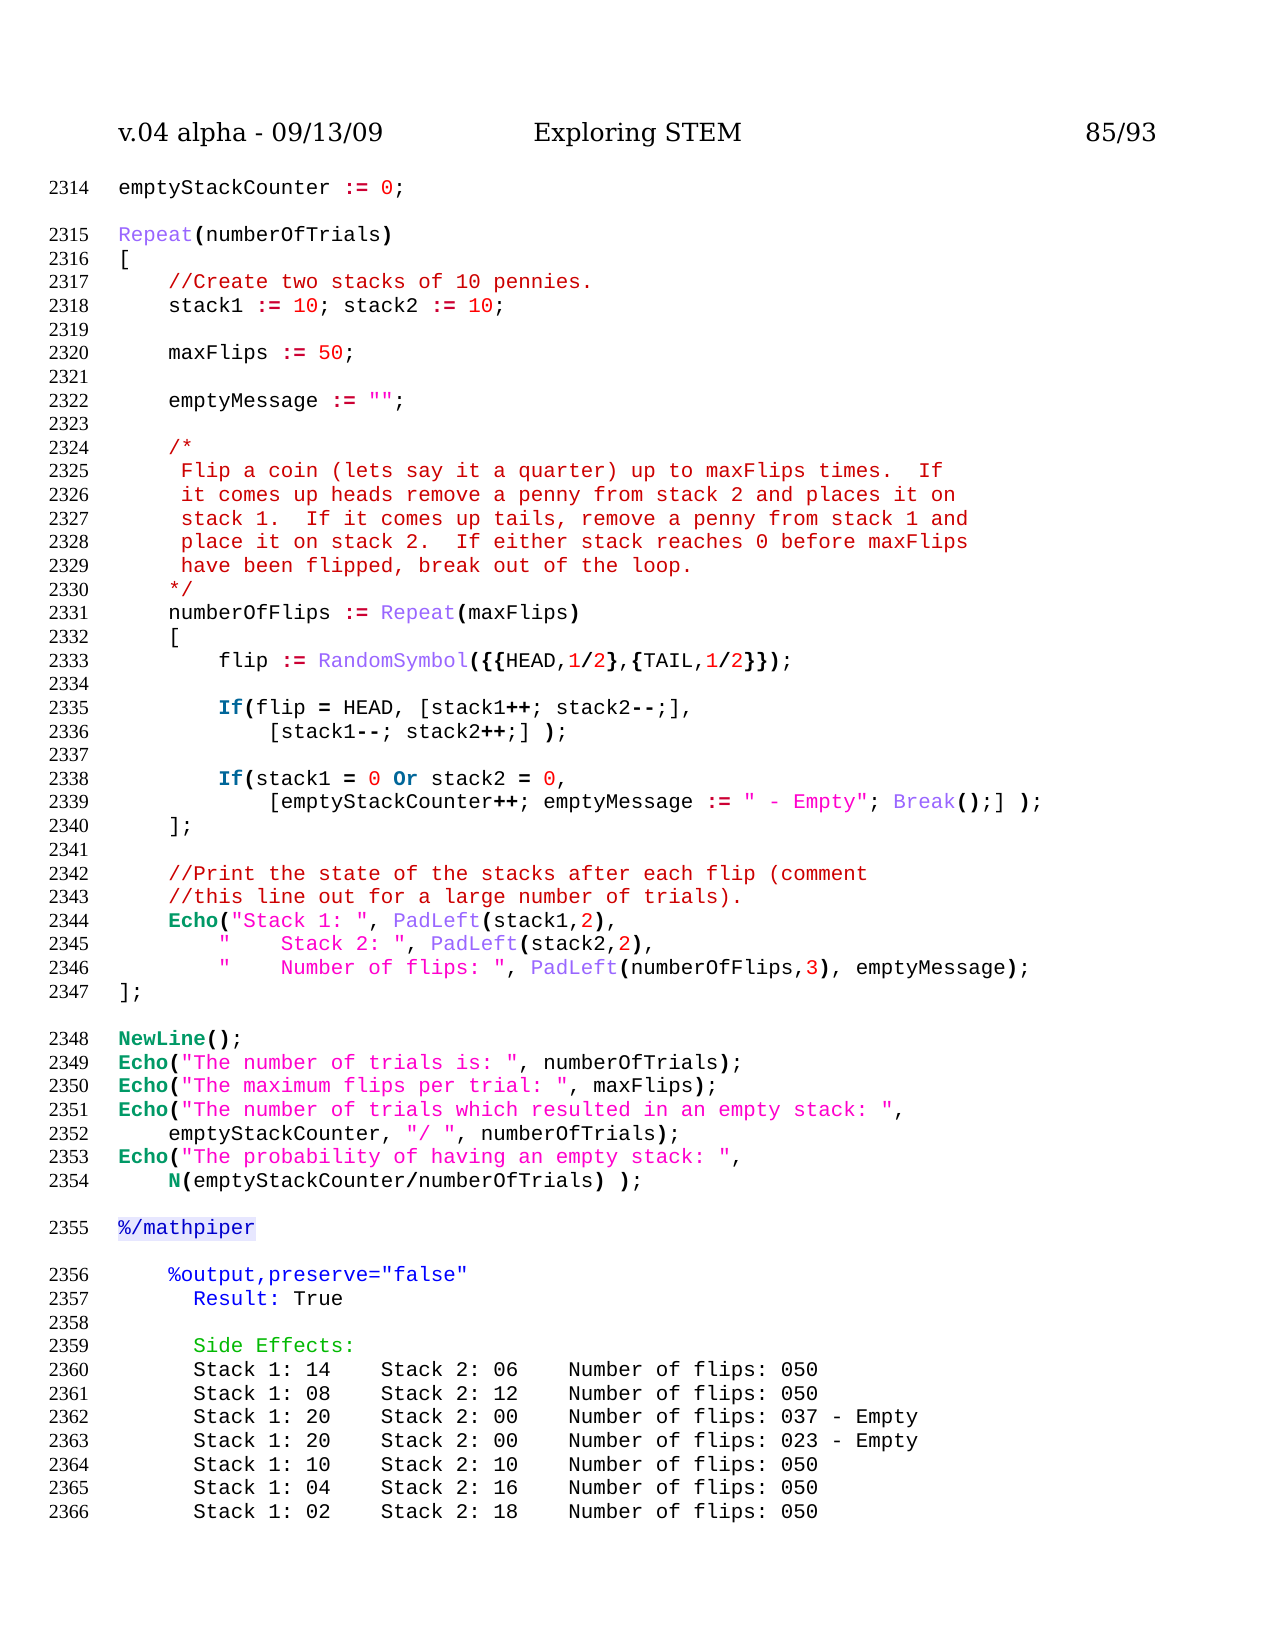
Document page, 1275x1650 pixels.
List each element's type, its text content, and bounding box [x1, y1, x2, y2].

text Side Effects: [118, 1335, 1157, 1359]
text Result: True [118, 1288, 1157, 1312]
text Stack 1: 20 Stack 2: 00 Number of flips: 023 - Empty [118, 1430, 1157, 1454]
text Repeat(numberOfTrials) [118, 224, 1157, 248]
text NewLine(); [118, 1028, 1157, 1052]
text %output,preserve="false" [118, 1264, 1157, 1288]
text //Create two stacks of 10 pennies. [118, 271, 1157, 295]
text [ [118, 626, 1157, 650]
text N(emptyStackCounter/numberOfTrials) ); [118, 1170, 1157, 1193]
text //Print the state of the stacks after each flip (comment [118, 862, 1157, 886]
text it comes up heads remove a penny from stack 2 and places it on [118, 484, 1157, 508]
text //this line out for a large number of trials). [118, 886, 1157, 910]
text Stack 1: 02 Stack 2: 18 Number of flips: 050 [118, 1501, 1157, 1524]
text have been flipped, break out of the loop. [118, 555, 1157, 579]
text emptyStackCounter := 0; [118, 177, 1157, 200]
text emptyStackCounter, "/ ", numberOfTrials); [118, 1123, 1157, 1146]
text maxFlips := 50; [118, 342, 1157, 366]
text Echo("The maximum flips per trial: ", maxFlips); [118, 1075, 1157, 1099]
text */ [118, 579, 1157, 602]
text Stack 1: 04 Stack 2: 16 Number of flips: 050 [118, 1477, 1157, 1501]
text Echo("Stack 1: ", PadLeft(stack1,2), [118, 910, 1157, 933]
text place it on stack 2. If either stack reaches 0 before maxFlips [118, 531, 1157, 555]
text stack1 := 10; stack2 := 10; [118, 295, 1157, 319]
text /* [118, 437, 1157, 461]
text [stack1--; stack2++;] ); [118, 721, 1157, 744]
text flip := RandomSymbol({{HEAD,1/2},{TAIL,1/2}}); [118, 650, 1157, 673]
text Stack 1: 20 Stack 2: 00 Number of flips: 037 - Empty [118, 1406, 1157, 1430]
text Stack 1: 10 Stack 2: 10 Number of flips: 050 [118, 1454, 1157, 1477]
text %/mathpiper [118, 1217, 1157, 1241]
text emptyMessage := ""; [118, 389, 1157, 413]
text Flip a coin (lets say it a quarter) up to maxFlips times. If [118, 461, 1157, 484]
text numberOfFlips := Repeat(maxFlips) [118, 602, 1157, 626]
text [ [118, 248, 1157, 271]
text [emptyStackCounter++; emptyMessage := " - Empty"; Break();] ); [118, 792, 1157, 815]
text Stack 1: 08 Stack 2: 12 Number of flips: 050 [118, 1383, 1157, 1406]
text ]; [118, 815, 1157, 839]
text Echo("The number of trials which resulted in an empty stack: ", [118, 1099, 1157, 1123]
text stack 1. If it comes up tails, remove a penny from stack 1 and [118, 508, 1157, 531]
text If(stack1 = 0 Or stack2 = 0, [118, 768, 1157, 792]
text " Stack 2: ", PadLeft(stack2,2), [118, 933, 1157, 957]
text If(flip = HEAD, [stack1++; stack2--;], [118, 697, 1157, 721]
text Stack 1: 14 Stack 2: 06 Number of flips: 050 [118, 1359, 1157, 1383]
text ]; [118, 981, 1157, 1004]
text Echo("The number of trials is: ", numberOfTrials); [118, 1052, 1157, 1075]
text " Number of flips: ", PadLeft(numberOfFlips,3), emptyMessage); [118, 957, 1157, 981]
text Echo("The probability of having an empty stack: ", [118, 1146, 1157, 1170]
